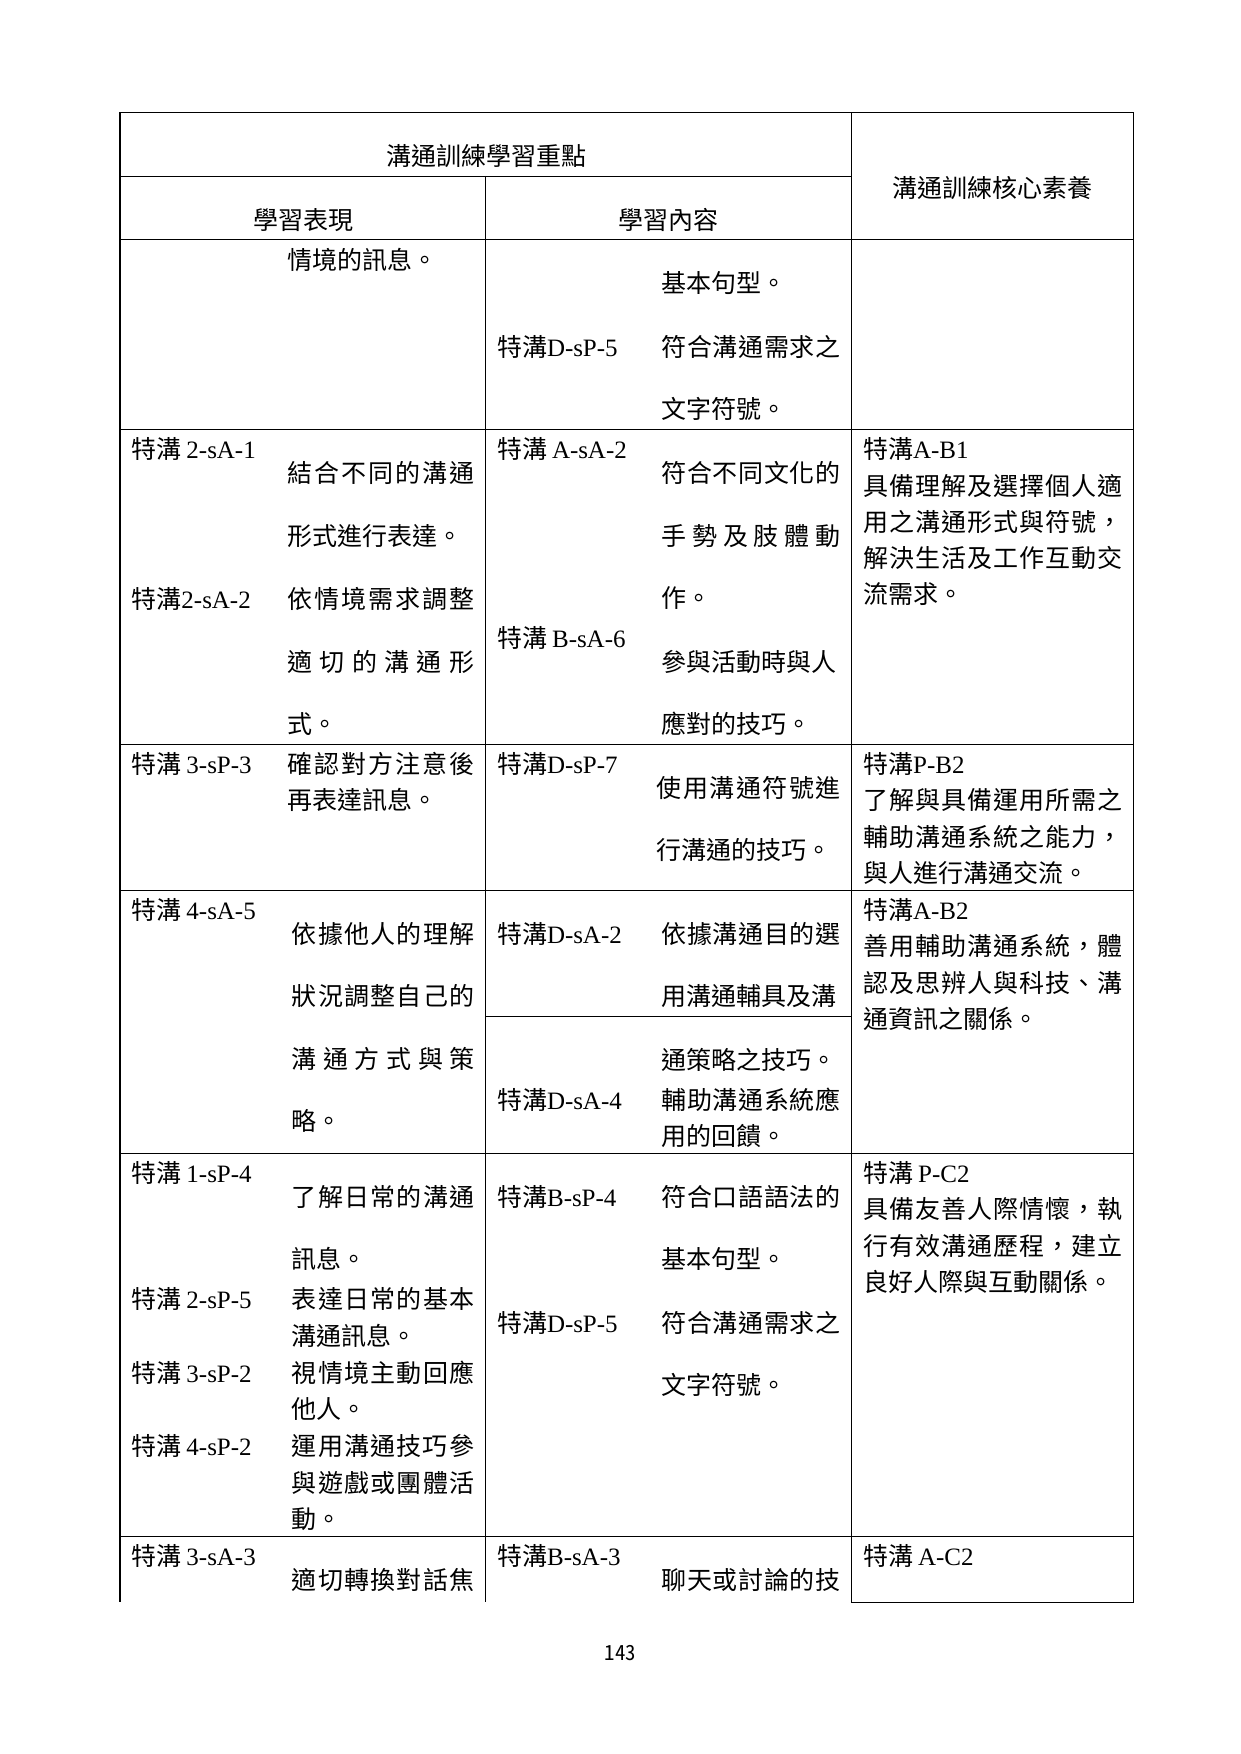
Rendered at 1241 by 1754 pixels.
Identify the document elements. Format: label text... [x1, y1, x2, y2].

table_cell 特溝3-sP-2 [121, 1352, 280, 1426]
table_cell 特溝A-B2 善用輔助溝通系統，體認及思辨人與科技、溝通資訊之關係。 [852, 891, 1133, 1153]
table_cell 結合不同的溝通形式進行表達。 [276, 430, 485, 555]
table_cell 特溝A-C2 [852, 1537, 1133, 1602]
table_cell 學習內容 [486, 177, 851, 239]
table_cell 情境的訊息。 [276, 240, 485, 429]
table_cell 特溝D-sP-7 [486, 745, 645, 889]
table_cell 特溝D-sP-5 [486, 303, 650, 429]
table_cell 特溝P-B2 了解與具備運用所需之輔助溝通系統之能力，與人進行溝通交流。 [852, 745, 1133, 889]
table_cell 特溝3-sA-3 [121, 1537, 280, 1602]
table_cell 特溝D-sA-2 [486, 891, 650, 1016]
table_cell 特溝4-sA-5 [121, 891, 280, 1153]
table_header 溝通訓練學習重點 [121, 113, 851, 176]
table_cell 聊天或討論的技 [650, 1537, 851, 1602]
table_cell [852, 240, 1133, 429]
table_cell 表達日常的基本溝通訊息。 [280, 1279, 485, 1352]
table_cell 特溝B-sP-4 [486, 1154, 650, 1279]
table_cell 依據他人的理解狀況調整自己的溝通方式與策略。 [280, 891, 485, 1153]
table_cell [121, 240, 276, 429]
table_cell 特溝B-sA-3 [486, 1537, 650, 1602]
table_cell 符合不同文化的手勢及肢體動作。 [650, 430, 851, 617]
table_cell 特溝B-sA-6 [486, 618, 650, 743]
table_cell 使用溝通符號進行溝通的技巧。 [645, 745, 851, 889]
table_cell 特溝2-sA-1 [121, 430, 276, 555]
table_cell 特溝3-sP-3 [121, 745, 276, 889]
table_cell 學習表現 [121, 177, 485, 239]
table_cell 了解日常的溝通訊息。 [280, 1154, 485, 1279]
table_cell 參與活動時與人應對的技巧。 [650, 618, 851, 743]
table_cell 輔助溝通系統應用的回饋。 [650, 1079, 851, 1153]
table_cell 符合口語語法的基本句型。 [650, 1154, 851, 1279]
table_cell 特溝4-sP-2 [121, 1426, 280, 1536]
table_cell 確認對方注意後再表達訊息。 [276, 745, 485, 889]
table_cell [486, 240, 650, 303]
table_cell 特溝1-sP-4 [121, 1154, 280, 1279]
table_cell 特溝2-sA-2 [121, 555, 276, 743]
table_cell 特溝A-sA-2 [486, 430, 650, 617]
table_cell 依情境需求調整適切的溝通形式。 [276, 555, 485, 743]
table_cell 通策略之技巧。 [650, 1017, 851, 1079]
table_cell 視情境主動回應他人。 [280, 1352, 485, 1426]
table_cell 特溝A-B1 具備理解及選擇個人適用之溝通形式與符號，解決生活及工作互動交流需求。 [852, 430, 1133, 743]
table_cell 符合溝通需求之文字符號。 [650, 303, 851, 429]
table_cell 基本句型。 [650, 240, 851, 303]
table_cell 適切轉換對話焦 [280, 1537, 485, 1602]
table_cell 特溝P-C2 具備友善人際情懷，執行有效溝通歷程，建立良好人際與互動關係。 [852, 1154, 1133, 1536]
table_cell 特溝2-sP-5 [121, 1279, 280, 1352]
table_cell [486, 1017, 650, 1079]
table_cell 依據溝通目的選用溝通輔具及溝 [650, 891, 851, 1016]
table_cell 特溝D-sP-5 [486, 1279, 650, 1536]
table_header 溝通訓練核心素養 [852, 113, 1133, 239]
table_cell 特溝D-sA-4 [486, 1079, 650, 1153]
table_cell 運用溝通技巧參與遊戲或團體活動。 [280, 1426, 485, 1536]
table_cell 符合溝通需求之文字符號。 [650, 1279, 851, 1536]
